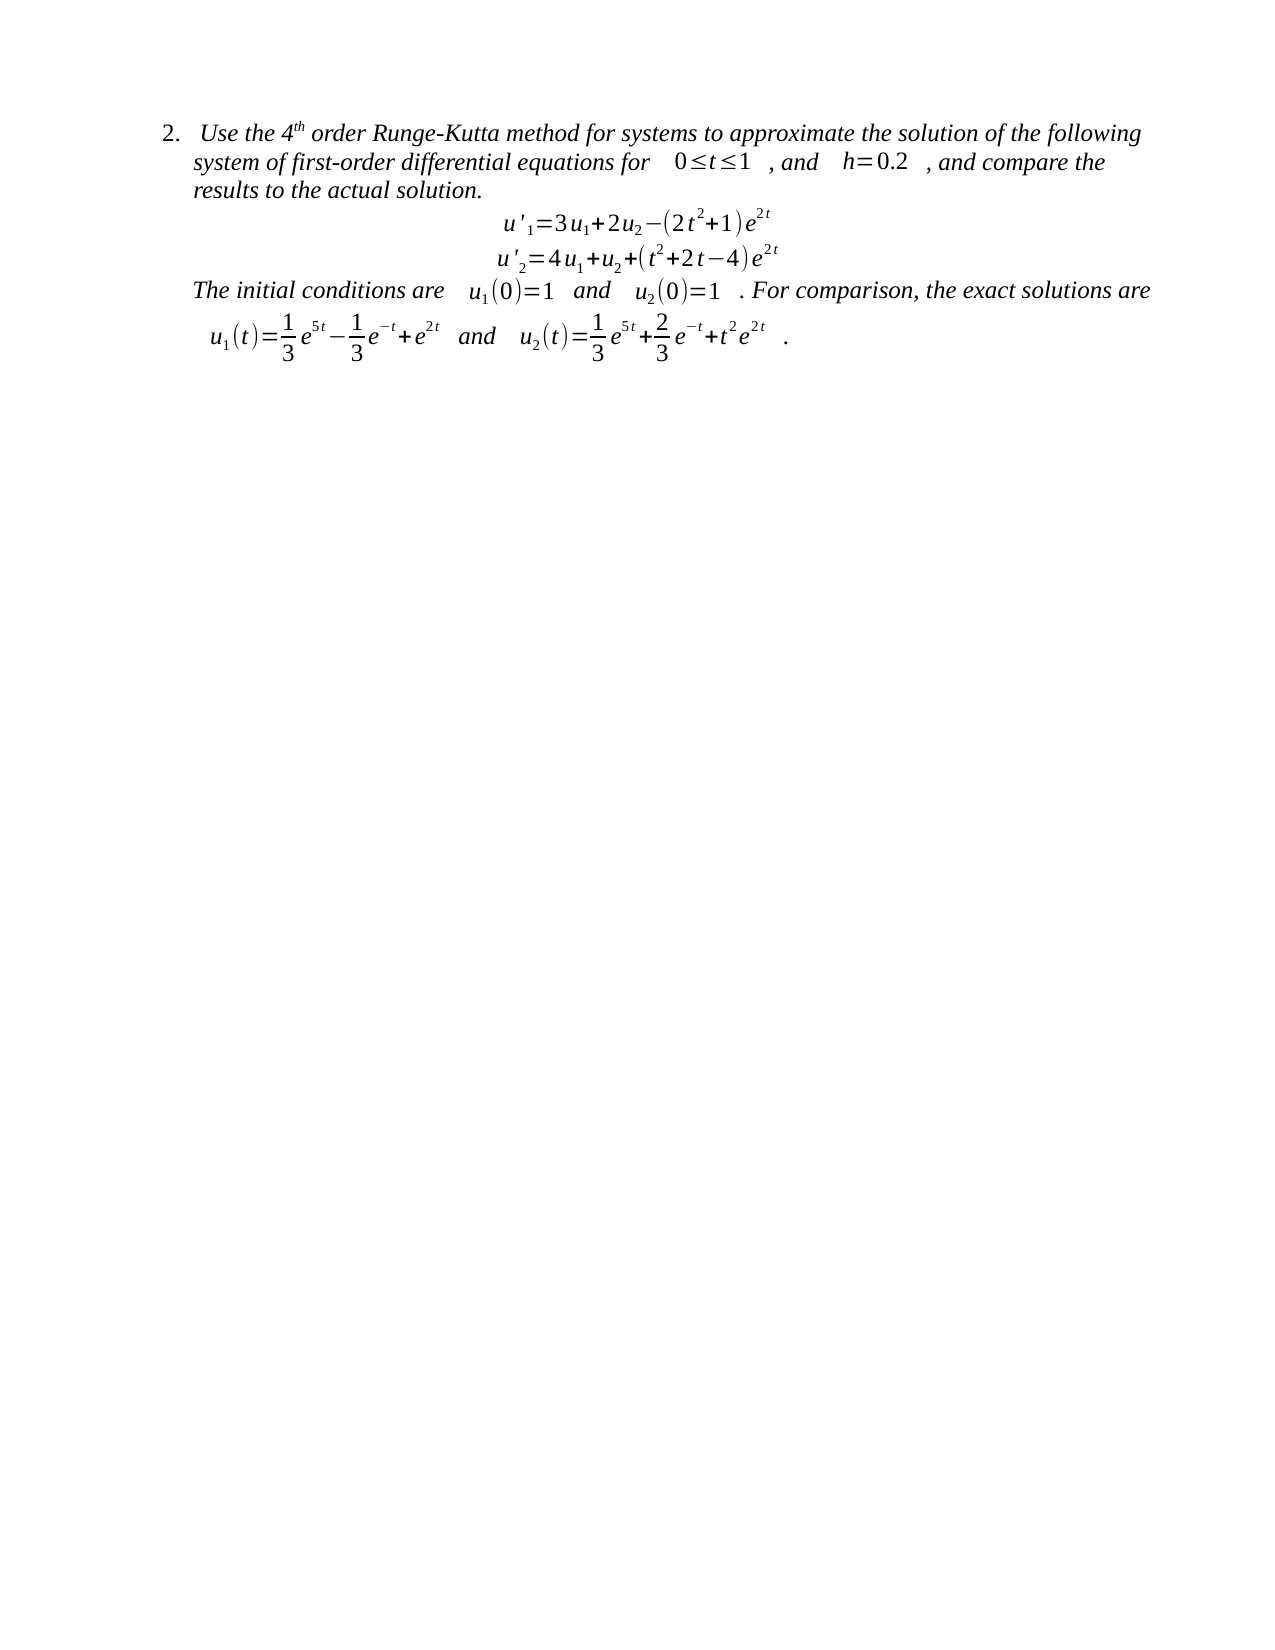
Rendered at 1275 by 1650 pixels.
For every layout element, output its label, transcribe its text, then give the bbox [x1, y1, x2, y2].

text The initial conditions are and . For comparison, the exact solutions are and . [118, 276, 1157, 367]
list Use the 4th order Runge-Kutta method for systems to approximate the solution of the following system of first-order differential equations for , and , and compare the results to the actual solution. [156, 118, 1157, 204]
